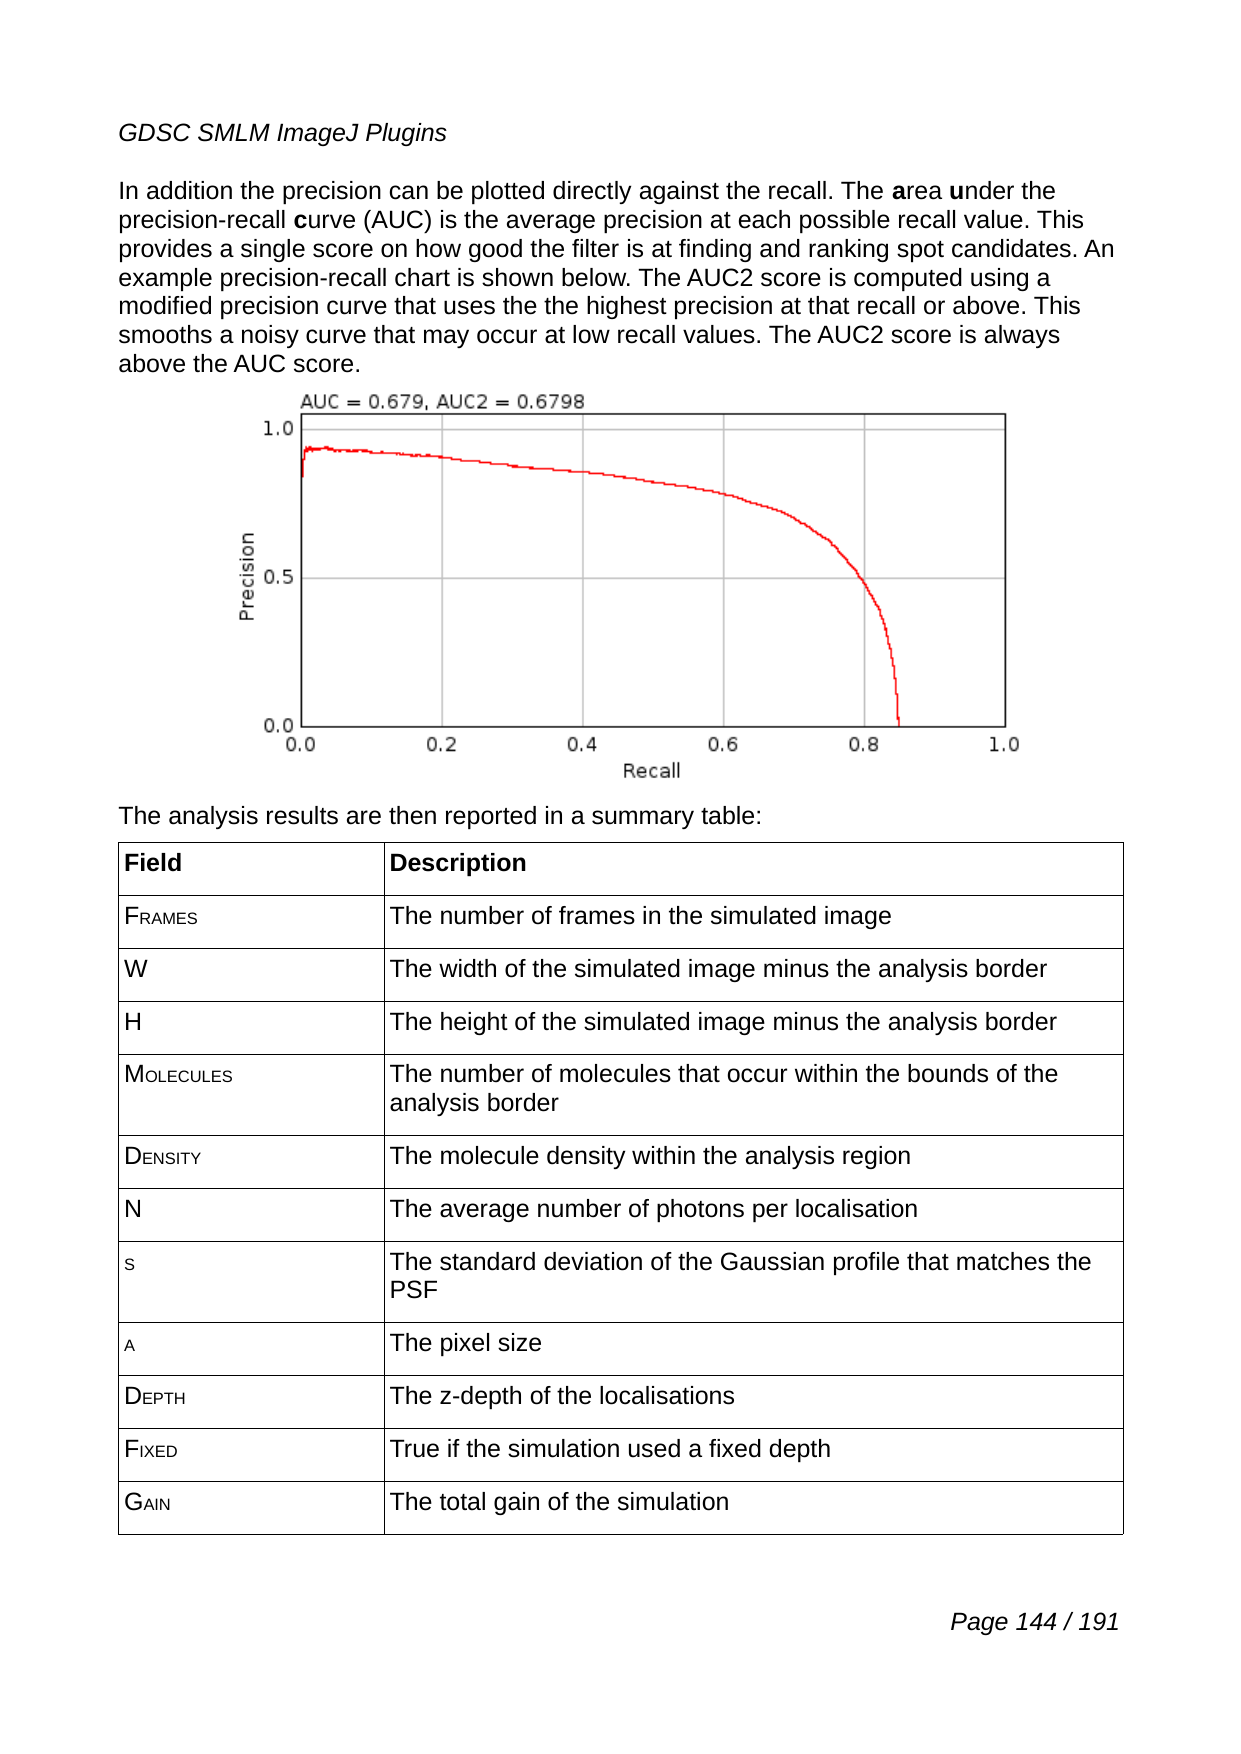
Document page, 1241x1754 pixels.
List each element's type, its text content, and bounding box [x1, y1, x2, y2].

table_cell The width of the simulated image minus the analysis border [385, 949, 1123, 1001]
table_cell Gain [119, 1482, 384, 1533]
table_cell H [119, 1002, 384, 1053]
table_cell The average number of photons per localisation [385, 1189, 1123, 1241]
table_cell The total gain of the simulation [385, 1482, 1123, 1533]
table_cell W [119, 949, 384, 1001]
table_cell The molecule density within the analysis region [385, 1136, 1123, 1188]
table_header Description [385, 843, 1123, 895]
table_cell The pixel size [385, 1323, 1123, 1375]
table_cell Density [119, 1136, 384, 1188]
picture [207, 390, 1033, 789]
table_cell The height of the simulated image minus the analysis border [385, 1002, 1123, 1053]
text In addition the precision can be plotted directly against the recall. The area under the precision-recall curve (AUC) is the average precision at each possible recall value. This provides a single score on how good the filter is at finding and ranking spot candidates. An example precision-recall chart is shown below. The AUC2 score is computed using a modified precision curve that uses the the highest precision at that recall or above. This smooths a noisy curve that may occur at low recall values. The AUC2 score is always above the AUC score. [118, 176, 1122, 378]
table_cell The z-depth of the localisations [385, 1376, 1123, 1428]
table_cell Molecules [119, 1055, 384, 1135]
table_cell N [119, 1189, 384, 1241]
table_cell Frames [119, 896, 384, 948]
table_cell True if the simulation used a fixed depth [385, 1429, 1123, 1481]
table_header Field [119, 843, 384, 895]
table_cell Fixed [119, 1429, 384, 1481]
table_cell s [119, 1242, 384, 1322]
table_cell The number of frames in the simulated image [385, 896, 1123, 948]
table_cell The number of molecules that occur within the bounds of the analysis border [385, 1055, 1123, 1135]
table_cell The standard deviation of the Gaussian profile that matches the PSF [385, 1242, 1123, 1322]
table_cell a [119, 1323, 384, 1375]
text The analysis results are then reported in a summary table: [118, 801, 1122, 830]
table_cell Depth [119, 1376, 384, 1428]
